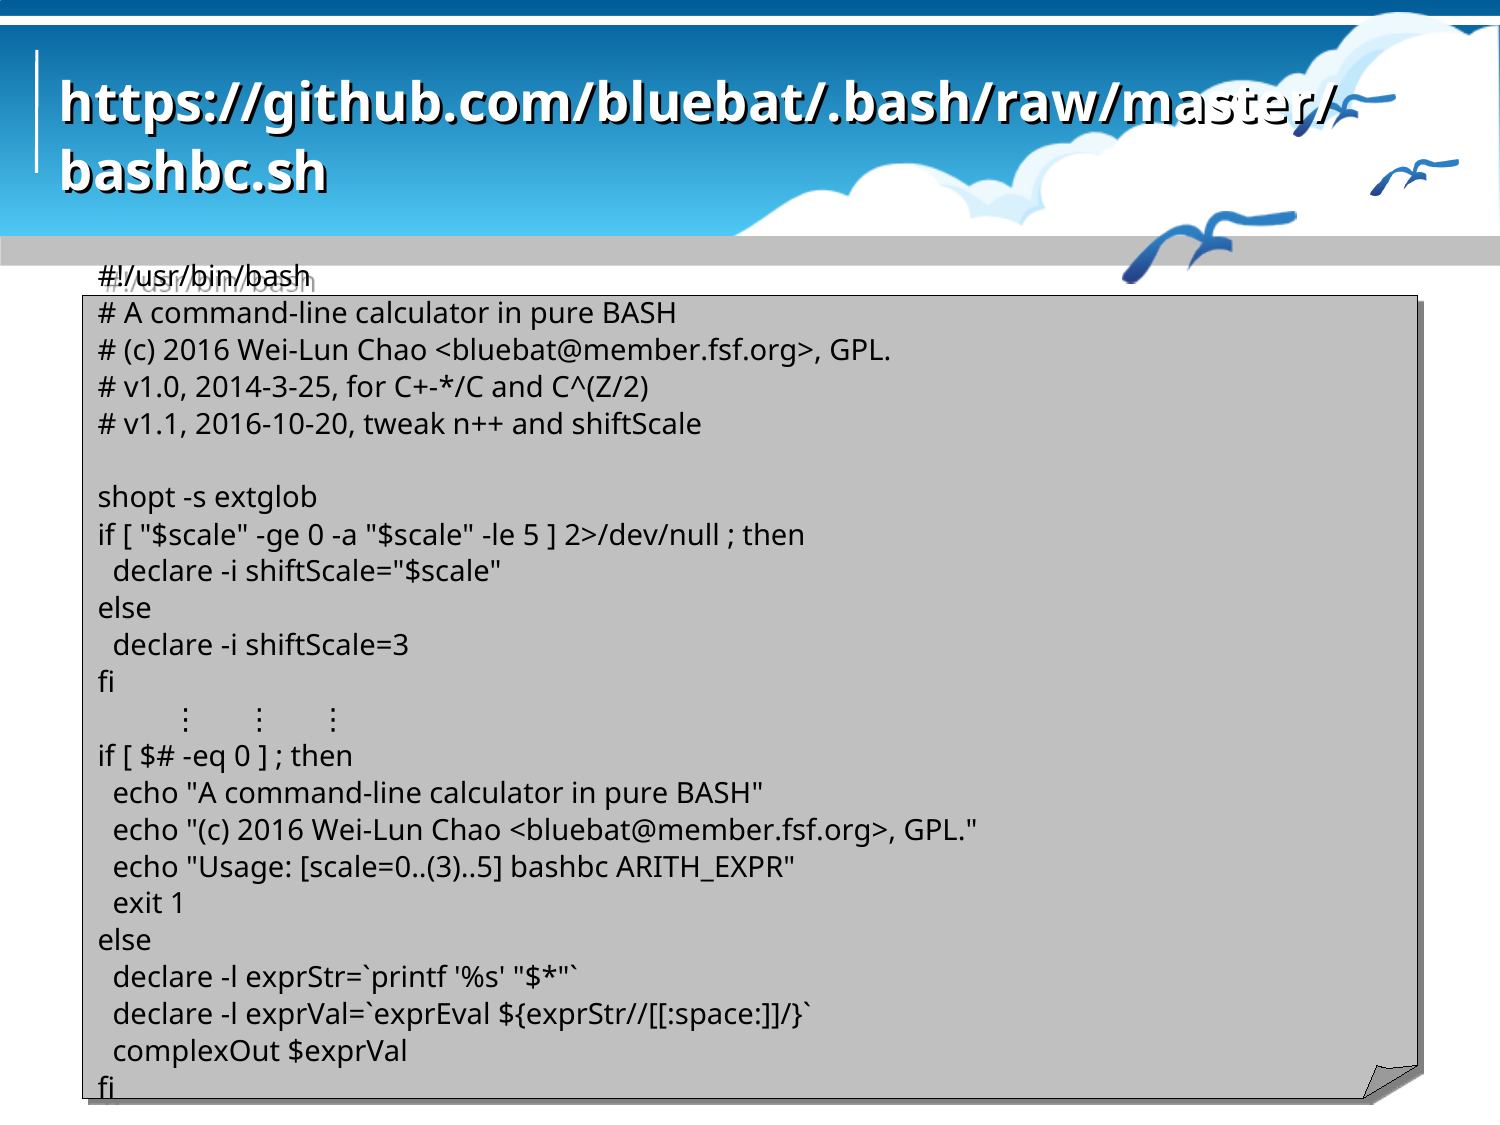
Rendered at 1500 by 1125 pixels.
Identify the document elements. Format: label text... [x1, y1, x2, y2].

title https://github.com/bluebat/.bash/raw/master/bashbc.sh [59, 85, 1465, 187]
text_box #!/usr/bin/bash # A command-line calculator in pure BASH # (c) 2016 Wei-Lun Chao <bluebat@member.fsf.org>, GPL. # v1.0, 2014-3-25, for C+-*/C and C^(Z/2) # v1.1, 2016-10-20, tweak n++ and shiftScale shopt -s extglob if [ "$scale" -ge 0 -a "$scale" -le 5 ] 2>/dev/null ; then declare -i shiftScale="$scale" else declare -i shiftScale=3 fi ⋮ ⋮ ⋮ if [ $# -eq 0 ] ; then echo "A command-line calculator in pure BASH" echo "(c) 2016 Wei-Lun Chao <bluebat@member.fsf.org>, GPL." echo "Usage: [scale=0..(3)..5] bashbc ARITH_EXPR" exit 1 else declare -l exprStr=`printf '%s' "$*"` declare -l exprVal=`exprEval ${exprStr//[[:space:]]/}` complexOut $exprVal fi [82, 295, 1418, 1099]
picture [730, 12, 1500, 284]
